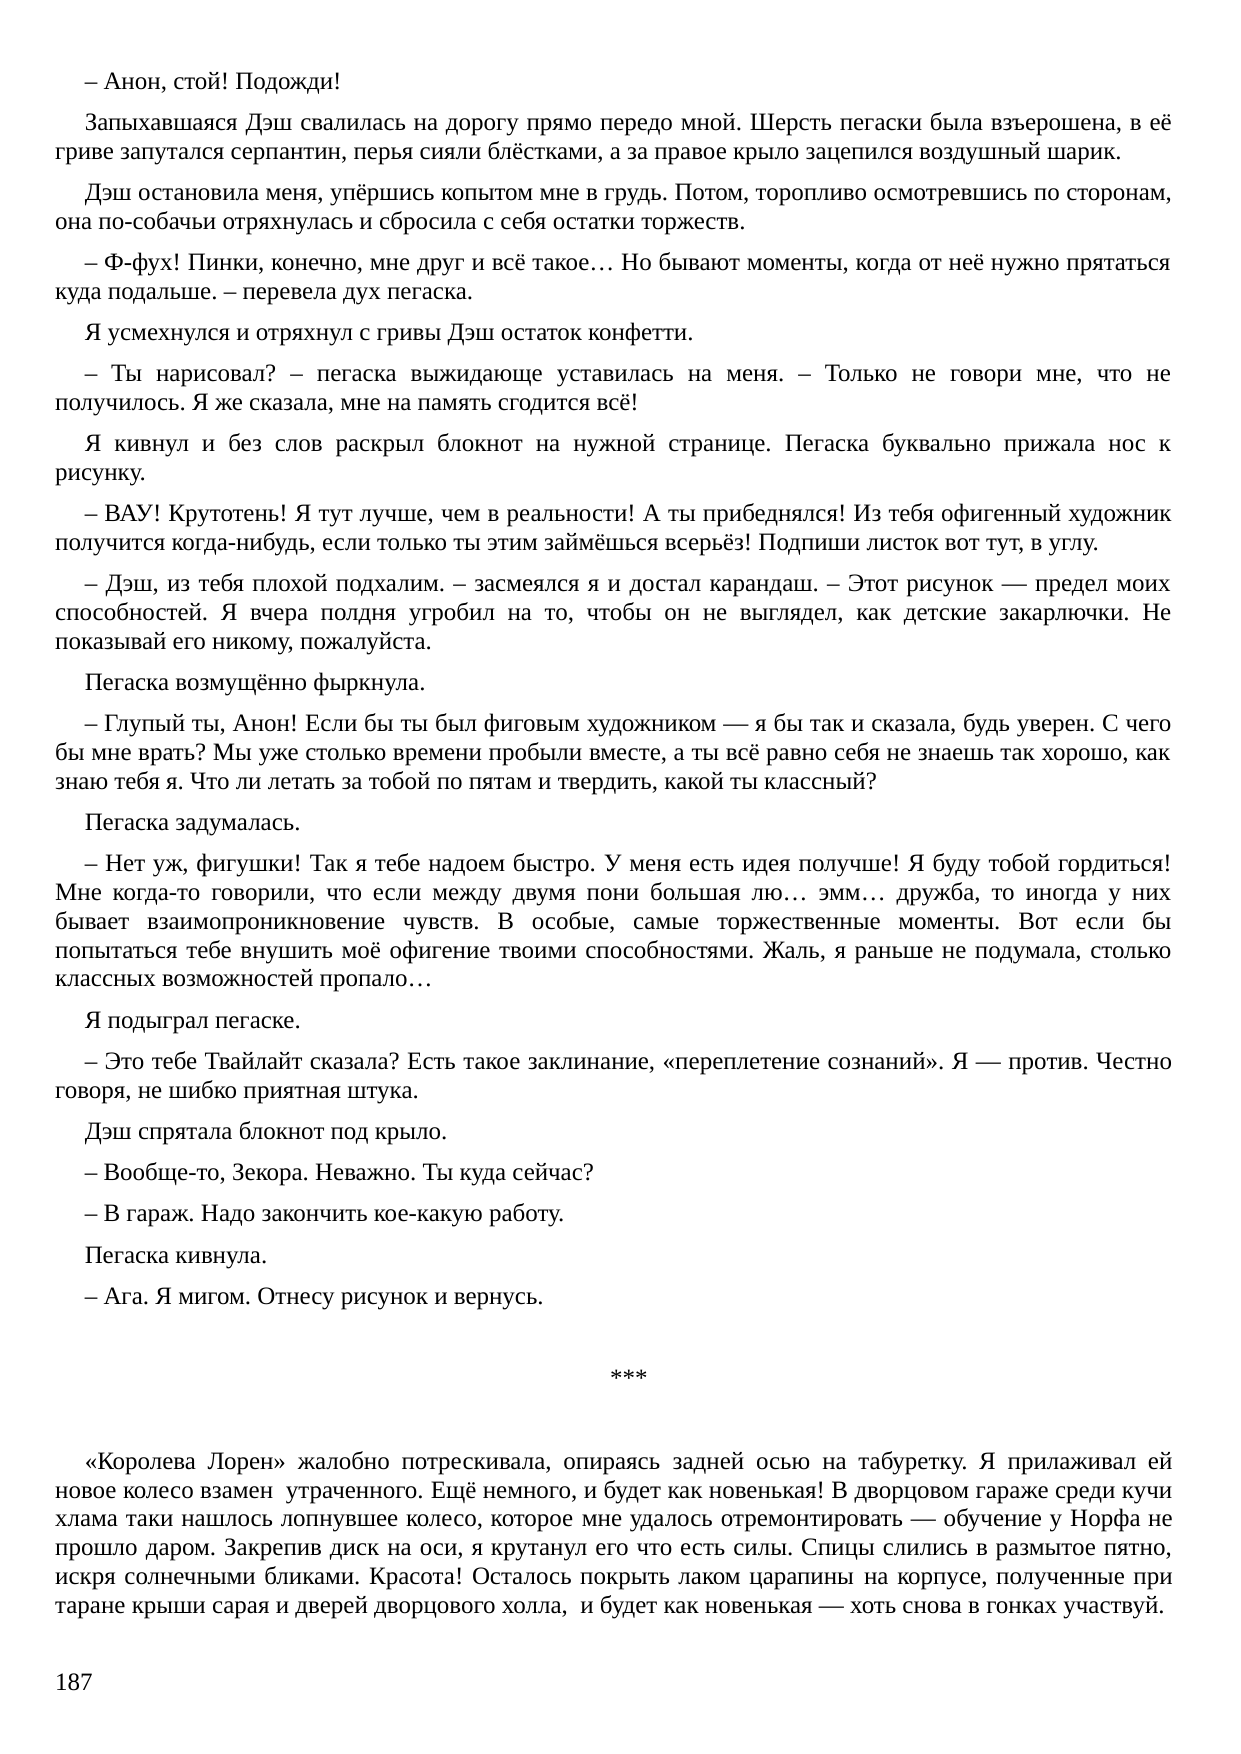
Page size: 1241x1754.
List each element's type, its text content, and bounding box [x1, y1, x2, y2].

text – В гараж. Надо закончить кое-какую работу. [55, 1198, 1173, 1227]
text – Глупый ты, Анон! Если бы ты был фиговым художником — я бы так и сказала, будь уверен. С чего бы мне врать? Мы уже столько времени пробыли вместе, а ты всё равно себя не знаешь так хорошо, как знаю тебя я. Что ли летать за тобой по пятам и твердить, какой ты классный? [55, 708, 1173, 795]
text Я кивнул и без слов раскрыл блокнот на нужной странице. Пегаска буквально прижала нос к рисунку. [55, 428, 1173, 486]
text Пегаска кивнула. [55, 1240, 1173, 1268]
text – Ага. Я мигом. Отнесу рисунок и вернусь. [55, 1281, 1173, 1310]
text – Ф-фух! Пинки, конечно, мне друг и всё такое… Но бывают моменты, когда от неё нужно прятаться куда подальше. – перевела дух пегаска. [55, 247, 1173, 305]
text – Нет уж, фигушки! Так я тебе надоем быстро. У меня есть идея получше! Я буду тобой гордиться! Мне когда-то говорили, что если между двумя пони большая лю… эмм… дружба, то иногда у них бывает взаимопроникновение чувств. В особые, самые торжественные моменты. Вот если бы попытаться тебе внушить моё офигение твоими способностями. Жаль, я раньше не подумала, столько классных возможностей пропало… [55, 848, 1173, 992]
text – Это тебе Твайлайт сказала? Есть такое заклинание, «переплетение сознаний». Я — против. Честно говоря, не шибко приятная штука. [55, 1046, 1173, 1103]
text – Ты нарисовал? – пегаска выжидающе уставилась на меня. – Только не говори мне, что не получилось. Я же сказала, мне на память сгодится всё! [55, 358, 1173, 416]
text Пегаска задумалась. [55, 807, 1173, 836]
text Дэш остановила меня, упёршись копытом мне в грудь. Потом, торопливо осмотревшись по сторонам, она по-собачьи отряхнулась и сбросила с себя остатки торжеств. [55, 177, 1173, 235]
text – Вообще-то, Зекора. Неважно. Ты куда сейчас? [55, 1157, 1173, 1186]
text Дэш спрятала блокнот под крыло. [55, 1116, 1173, 1145]
text «Королева Лорен» жалобно потрескивала, опираясь задней осью на табуретку. Я прилаживал ей новое колесо взамен утраченного. Ещё немного, и будет как новенькая! В дворцовом гараже среди кучи хлама таки нашлось лопнувшее колесо, которое мне удалось отремонтировать — обучение у Норфа не прошло даром. Закрепив диск на оси, я крутанул его что есть силы. Спицы слились в размытое пятно, искря солнечными бликами. Красота! Осталось покрыть лаком царапины на корпусе, полученные при таране крыши сарая и дверей дворцового холла, и будет как новенькая — хоть снова в гонках участвуй. [55, 1446, 1173, 1618]
text *** [55, 1363, 1173, 1392]
text Я подыграл пегаске. [55, 1005, 1173, 1033]
text – Дэш, из тебя плохой подхалим. – засмеялся я и достал карандаш. – Этот рисунок — предел моих способностей. Я вчера полдня угробил на то, чтобы он не выглядел, как детские закарлючки. Не показывай его никому, пожалуйста. [55, 568, 1173, 655]
text – Анон, стой! Подожди! [55, 66, 1173, 95]
text Запыхавшаяся Дэш свалилась на дорогу прямо передо мной. Шерсть пегаски была взъерошена, в её гриве запутался серпантин, перья сияли блёстками, а за правое крыло зацепился воздушный шарик. [55, 107, 1173, 165]
text – ВАУ! Крутотень! Я тут лучше, чем в реальности! А ты прибеднялся! Из тебя офигенный художник получится когда-нибудь, если только ты этим займёшься всерьёз! Подпиши листок вот тут, в углу. [55, 498, 1173, 556]
text Пегаска возмущённо фыркнула. [55, 667, 1173, 696]
text Я усмехнулся и отряхнул с гривы Дэш остаток конфетти. [55, 317, 1173, 346]
